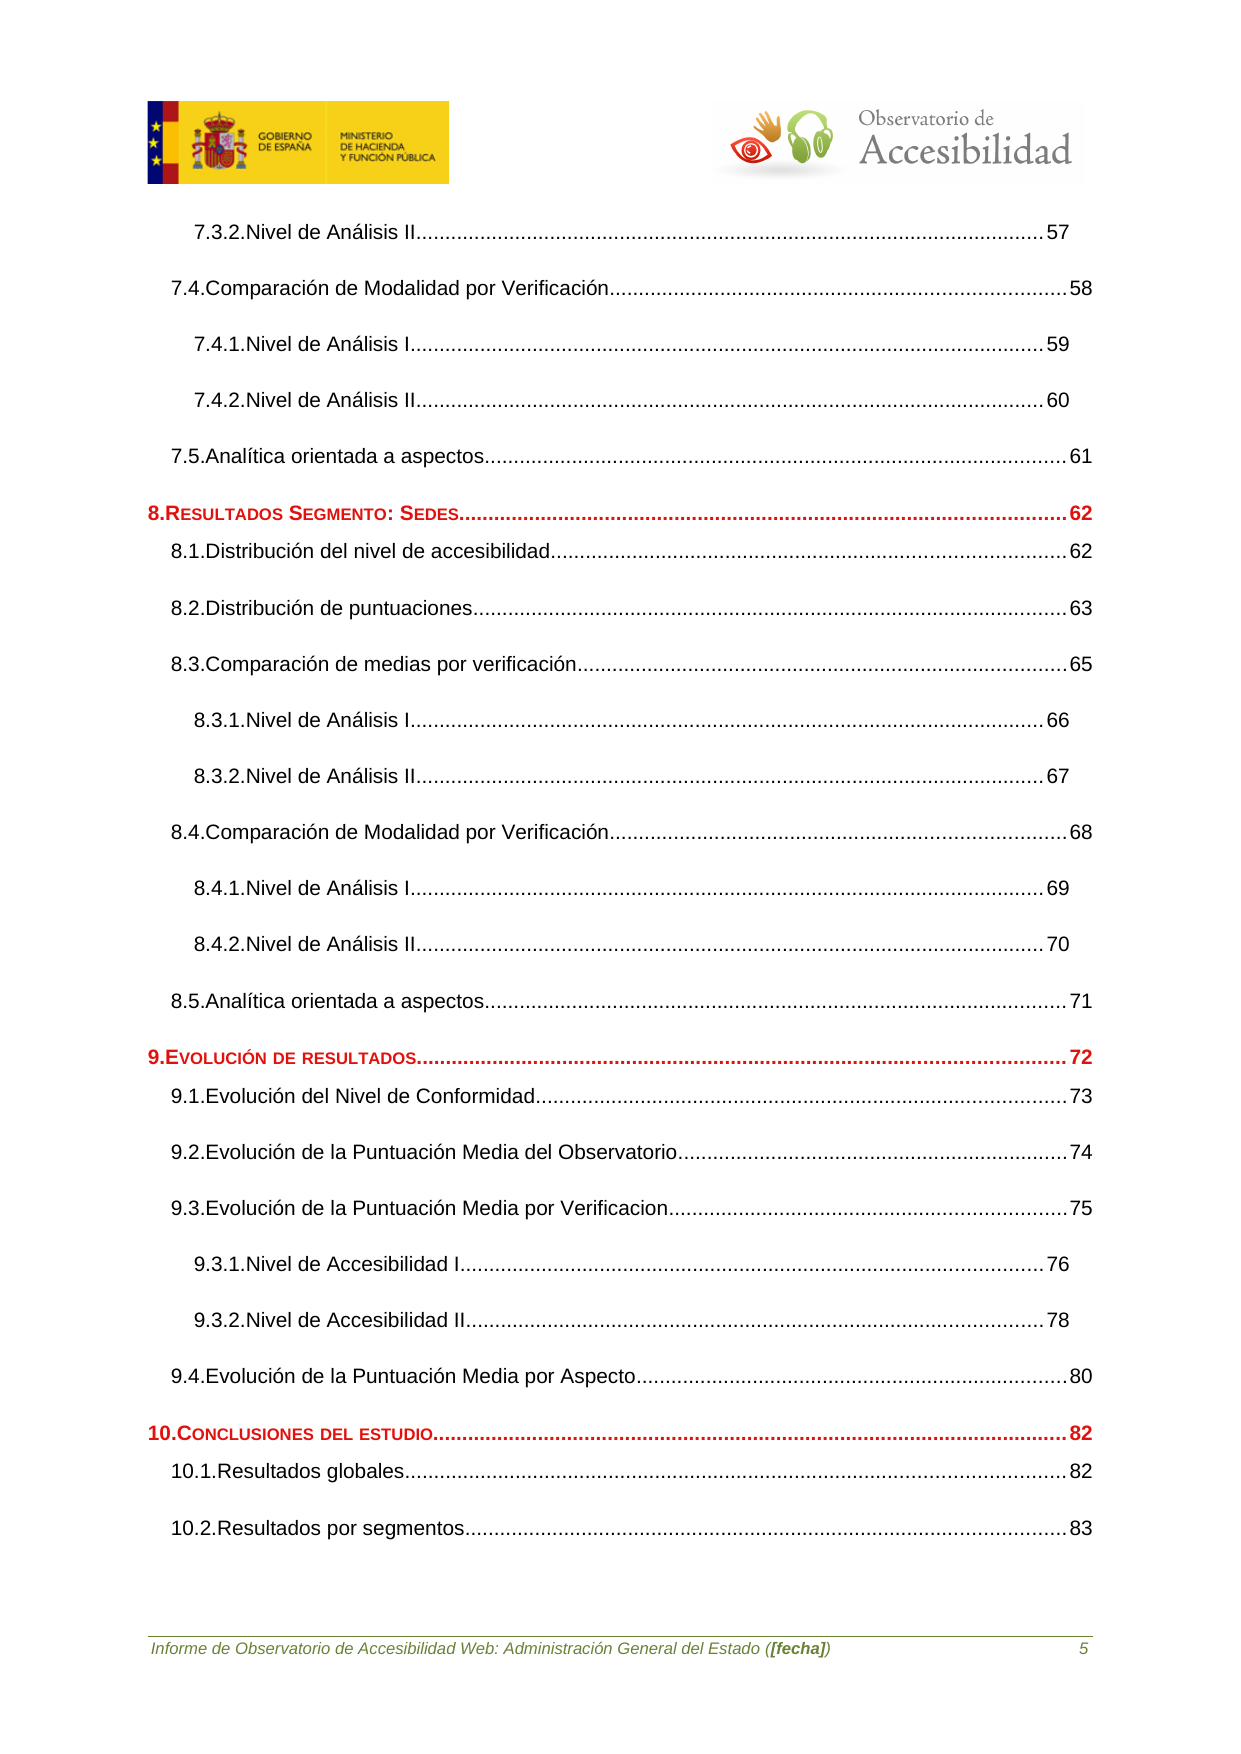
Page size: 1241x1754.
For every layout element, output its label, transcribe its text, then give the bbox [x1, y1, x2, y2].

text 10.1.Resultados globales 82 [171, 1459, 1092, 1483]
text 10.2.Resultados por segmentos 83 [171, 1515, 1092, 1539]
picture [147, 101, 450, 184]
text 9.1.Evolución del Nivel de Conformidad 73 [171, 1083, 1092, 1107]
text 7.4.Comparación de Modalidad por Verificación 58 [171, 276, 1092, 300]
text 8.4.Comparación de Modalidad por Verificación 68 [171, 820, 1092, 844]
text 9.3.1.Nivel de Accesibilidad I 76 [193, 1252, 1092, 1276]
text 9.2.Evolución de la Puntuación Media del Observatorio 74 [171, 1139, 1092, 1163]
picture [710, 101, 1086, 184]
text 8.3.1.Nivel de Análisis I 66 [193, 708, 1092, 732]
text 7.3.2.Nivel de Análisis II 57 [193, 220, 1092, 244]
text 9.3.Evolución de la Puntuación Media por Verificacion 75 [171, 1196, 1092, 1220]
text 10.Conclusiones del estudio 82 [148, 1420, 1092, 1444]
text 7.4.1.Nivel de Análisis I 59 [193, 332, 1092, 356]
text 7.4.2.Nivel de Análisis II 60 [193, 388, 1092, 412]
text 8.1.Distribución del nivel de accesibilidad 62 [171, 539, 1092, 563]
text 9.3.2.Nivel de Accesibilidad II 78 [193, 1308, 1092, 1332]
text 8.2.Distribución de puntuaciones 63 [171, 595, 1092, 619]
text 9.4.Evolución de la Puntuación Media por Aspecto 80 [171, 1364, 1092, 1388]
text 8.3.Comparación de medias por verificación 65 [171, 652, 1092, 676]
text 8.4.2.Nivel de Análisis II 70 [193, 932, 1092, 956]
text 8.5.Analítica orientada a aspectos 71 [171, 988, 1092, 1012]
text 8.4.1.Nivel de Análisis I 69 [193, 876, 1092, 900]
text 8.Resultados Segmento: Sedes 62 [148, 500, 1092, 524]
text 7.5.Analítica orientada a aspectos 61 [171, 444, 1092, 468]
text 8.3.2.Nivel de Análisis II 67 [193, 764, 1092, 788]
text 9.Evolución de resultados 72 [148, 1044, 1092, 1068]
